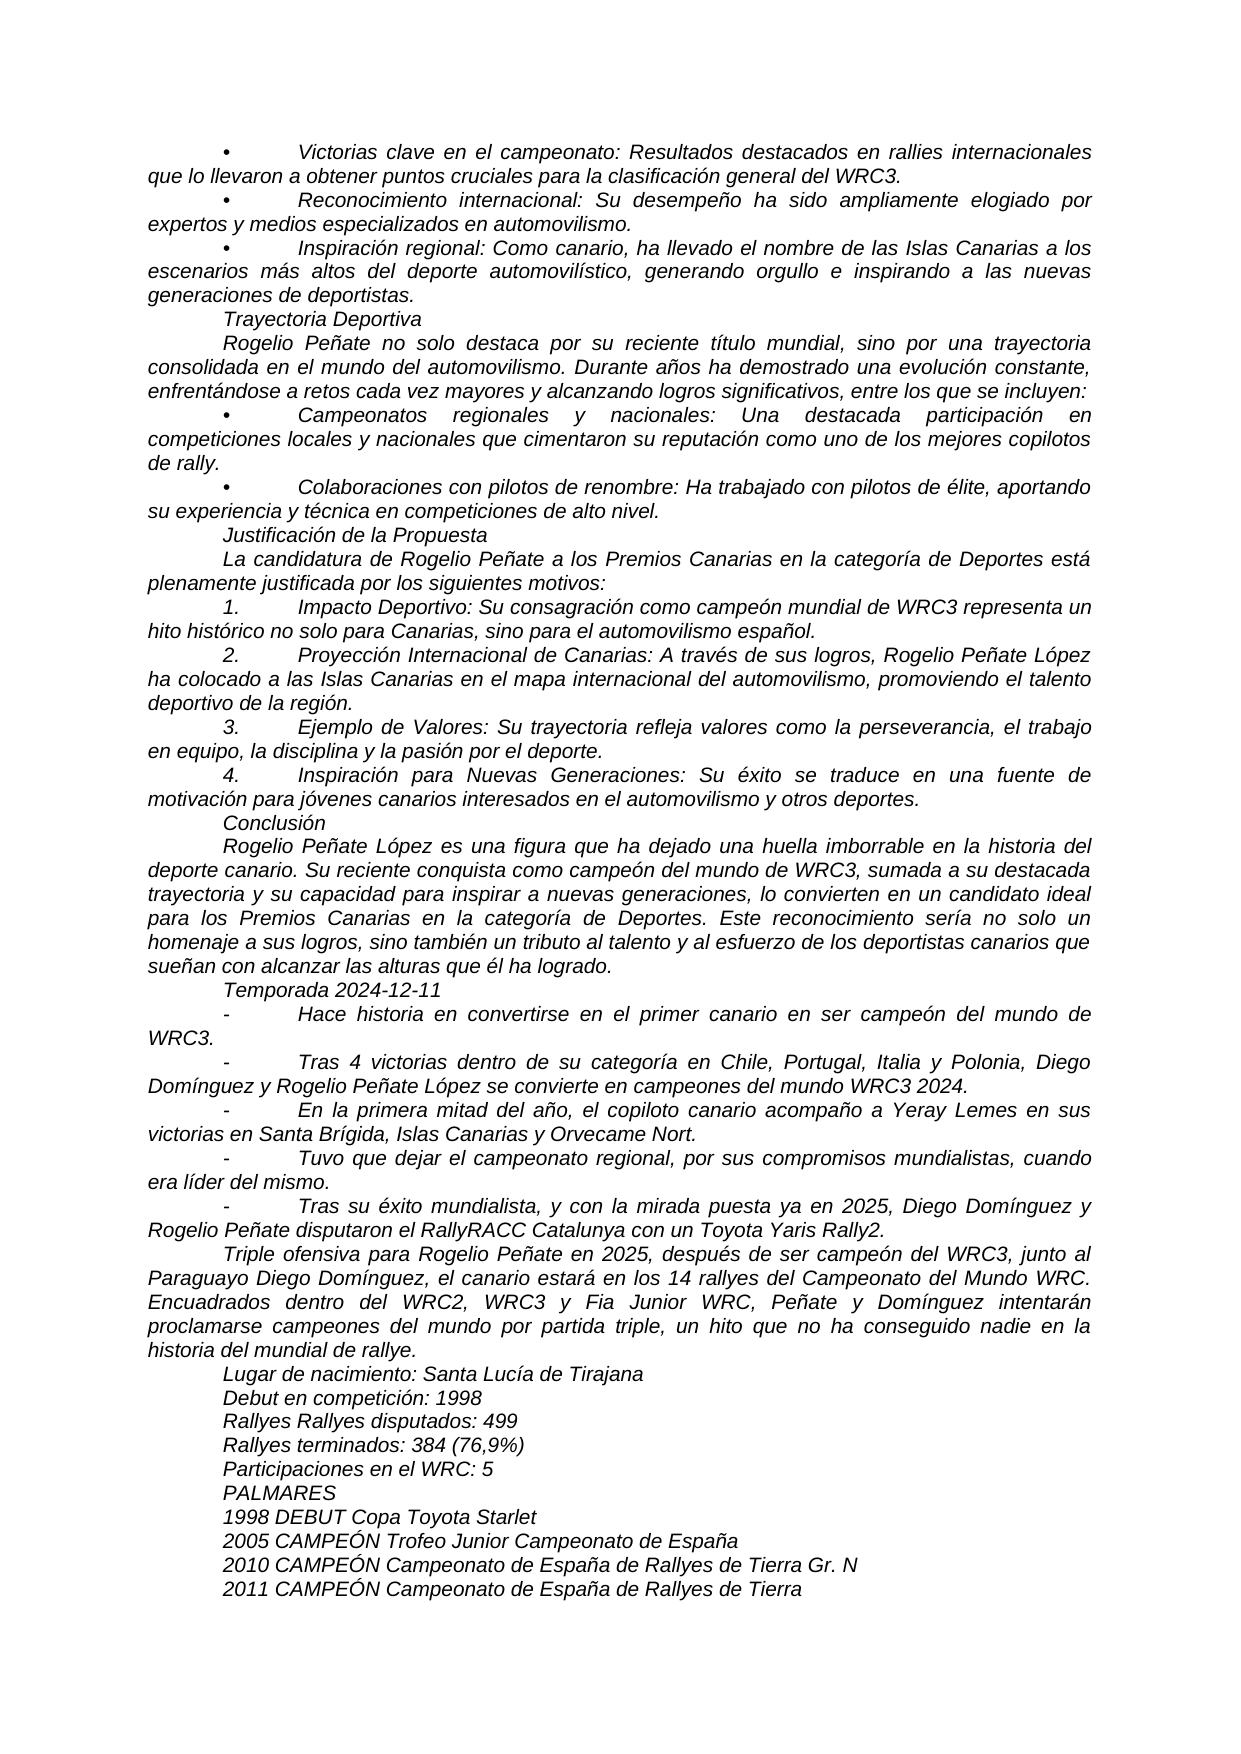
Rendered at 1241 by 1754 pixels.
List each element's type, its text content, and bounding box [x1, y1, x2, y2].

text PALMARES [148, 1481, 1093, 1505]
text • Colaboraciones con pilotos de renombre: Ha trabajado con pilotos de élite, aportando su experiencia y técnica en competiciones de alto nivel. [148, 475, 1093, 523]
text - Tras 4 victorias dentro de su categoría en Chile, Portugal, Italia y Polonia, Diego Domínguez y Rogelio Peñate López se convierte en campeones del mundo WRC3 2024. [148, 1050, 1093, 1098]
text • Inspiración regional: Como canario, ha llevado el nombre de las Islas Canarias a los escenarios más altos del deporte automovilístico, generando orgullo e inspirando a las nuevas generaciones de deportistas. [148, 235, 1093, 307]
text La candidatura de Rogelio Peñate a los Premios Canarias en la categoría de Deportes está plenamente justificada por los siguientes motivos: [148, 547, 1093, 595]
text Triple ofensiva para Rogelio Peñate en 2025, después de ser campeón del WRC3, junto al Paraguayo Diego Domínguez, el canario estará en los 14 rallyes del Campeonato del Mundo WRC. Encuadrados dentro del WRC2, WRC3 y Fia Junior WRC, Peñate y Domínguez intentarán proclamarse campeones del mundo por partida triple, un hito que no ha conseguido nadie en la historia del mundial de rallye. [148, 1242, 1093, 1361]
text 2010 CAMPEÓN Campeonato de España de Rallyes de Tierra Gr. N [148, 1553, 1093, 1577]
text 4. Inspiración para Nuevas Generaciones: Su éxito se traduce en una fuente de motivación para jóvenes canarios interesados en el automovilismo y otros deportes. [148, 762, 1093, 810]
text 2005 CAMPEÓN Trofeo Junior Campeonato de España [148, 1529, 1093, 1553]
text Trayectoria Deportiva [148, 307, 1093, 331]
text - Tuvo que dejar el campeonato regional, por sus compromisos mundialistas, cuando era líder del mismo. [148, 1146, 1093, 1194]
text • Victorias clave en el campeonato: Resultados destacados en rallies internacionales que lo llevaron a obtener puntos cruciales para la clasificación general del WRC3. [148, 139, 1093, 187]
text Rogelio Peñate no solo destaca por su reciente título mundial, sino por una trayectoria consolidada en el mundo del automovilismo. Durante años ha demostrado una evolución constante, enfrentándose a retos cada vez mayores y alcanzando logros significativos, entre los que se incluyen: [148, 331, 1093, 403]
text 2011 CAMPEÓN Campeonato de España de Rallyes de Tierra [148, 1577, 1093, 1601]
text Debut en competición: 1998 [148, 1385, 1093, 1409]
text Conclusión [148, 810, 1093, 834]
text Temporada 2024-12-11 [148, 978, 1093, 1002]
text - En la primera mitad del año, el copiloto canario acompaño a Yeray Lemes en sus victorias en Santa Brígida, Islas Canarias y Orvecame Nort. [148, 1098, 1093, 1146]
text Rogelio Peñate López es una figura que ha dejado una huella imborrable en la historia del deporte canario. Su reciente conquista como campeón del mundo de WRC3, sumada a su destacada trayectoria y su capacidad para inspirar a nuevas generaciones, lo convierten en un candidato ideal para los Premios Canarias en la categoría de Deportes. Este reconocimiento sería no solo un homenaje a sus logros, sino también un tributo al talento y al esfuerzo de los deportistas canarios que sueñan con alcanzar las alturas que él ha logrado. [148, 834, 1093, 978]
text 2. Proyección Internacional de Canarias: A través de sus logros, Rogelio Peñate López ha colocado a las Islas Canarias en el mapa internacional del automovilismo, promoviendo el talento deportivo de la región. [148, 643, 1093, 714]
text 3. Ejemplo de Valores: Su trayectoria refleja valores como la perseverancia, el trabajo en equipo, la disciplina y la pasión por el deporte. [148, 714, 1093, 762]
text - Hace historia en convertirse en el primer canario en ser campeón del mundo de WRC3. [148, 1002, 1093, 1050]
text Justificación de la Propuesta [148, 523, 1093, 547]
text - Tras su éxito mundialista, y con la mirada puesta ya en 2025, Diego Domínguez y Rogelio Peñate disputaron el RallyRACC Catalunya con un Toyota Yaris Rally2. [148, 1194, 1093, 1242]
text 1998 DEBUT Copa Toyota Starlet [148, 1505, 1093, 1529]
text Rallyes terminados: 384 (76,9%) [148, 1433, 1093, 1457]
text • Reconocimiento internacional: Su desempeño ha sido ampliamente elogiado por expertos y medios especializados en automovilismo. [148, 187, 1093, 235]
text • Campeonatos regionales y nacionales: Una destacada participación en competiciones locales y nacionales que cimentaron su reputación como uno de los mejores copilotos de rally. [148, 403, 1093, 475]
text Participaciones en el WRC: 5 [148, 1457, 1093, 1481]
text Rallyes Rallyes disputados: 499 [148, 1409, 1093, 1433]
text Lugar de nacimiento: Santa Lucía de Tirajana [148, 1361, 1093, 1385]
text 1. Impacto Deportivo: Su consagración como campeón mundial de WRC3 representa un hito histórico no solo para Canarias, sino para el automovilismo español. [148, 595, 1093, 643]
